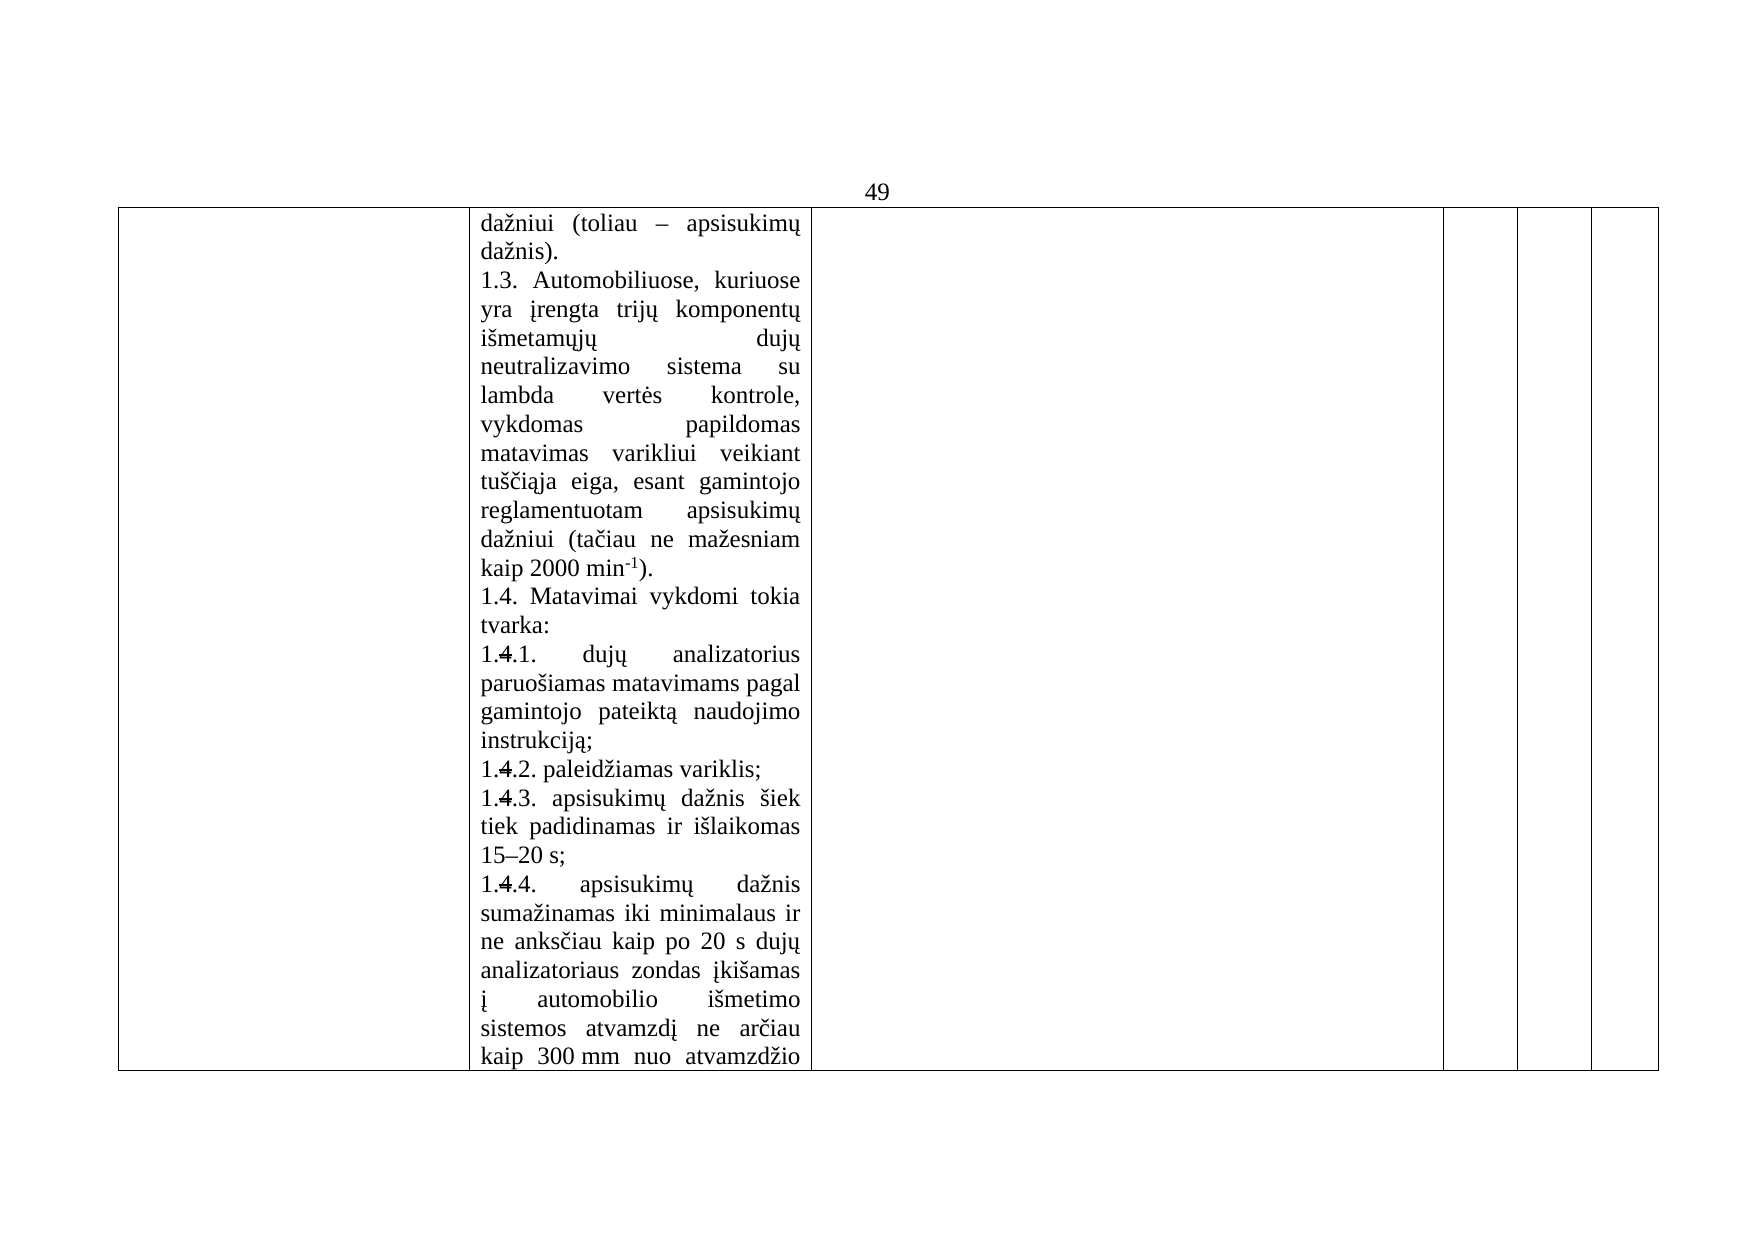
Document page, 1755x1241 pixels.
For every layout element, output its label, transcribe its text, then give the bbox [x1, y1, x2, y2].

table_cell [1518, 208, 1591, 1070]
table_cell [1444, 208, 1517, 1070]
table_cell [812, 208, 1443, 1070]
table_cell [1592, 208, 1658, 1070]
table_cell dažniui (toliau – apsisukimų dažnis). 1.3. Automobiliuose, kuriuose yra įrengta trijų komponentų išmetamųjų dujų neutralizavimo sistema su lambda vertės kontrole, vykdomas papildomas matavimas varikliui veikiant tuščiąja eiga, esant gamintojo reglamentuotam apsisukimų dažniui (tačiau ne mažesniam kaip 2000 min-1). 1.4. Matavimai vykdomi tokia tvarka: 1.4.1. dujų analizatorius paruošiamas matavimams pagal gamintojo pateiktą naudojimo instrukciją; 1.4.2. paleidžiamas variklis; 1.4.3. apsisukimų dažnis šiek tiek padidinamas ir išlaikomas 15–20 s; 1.4.4. apsisukimų dažnis sumažinamas iki minimalaus ir ne anksčiau kaip po 20 s dujų analizatoriaus zondas įkišamas į automobilio išmetimo sistemos atvamzdį ne arčiau kaip 300 mm nuo atvamzdžio [470, 208, 811, 1070]
table_cell [119, 208, 469, 1070]
